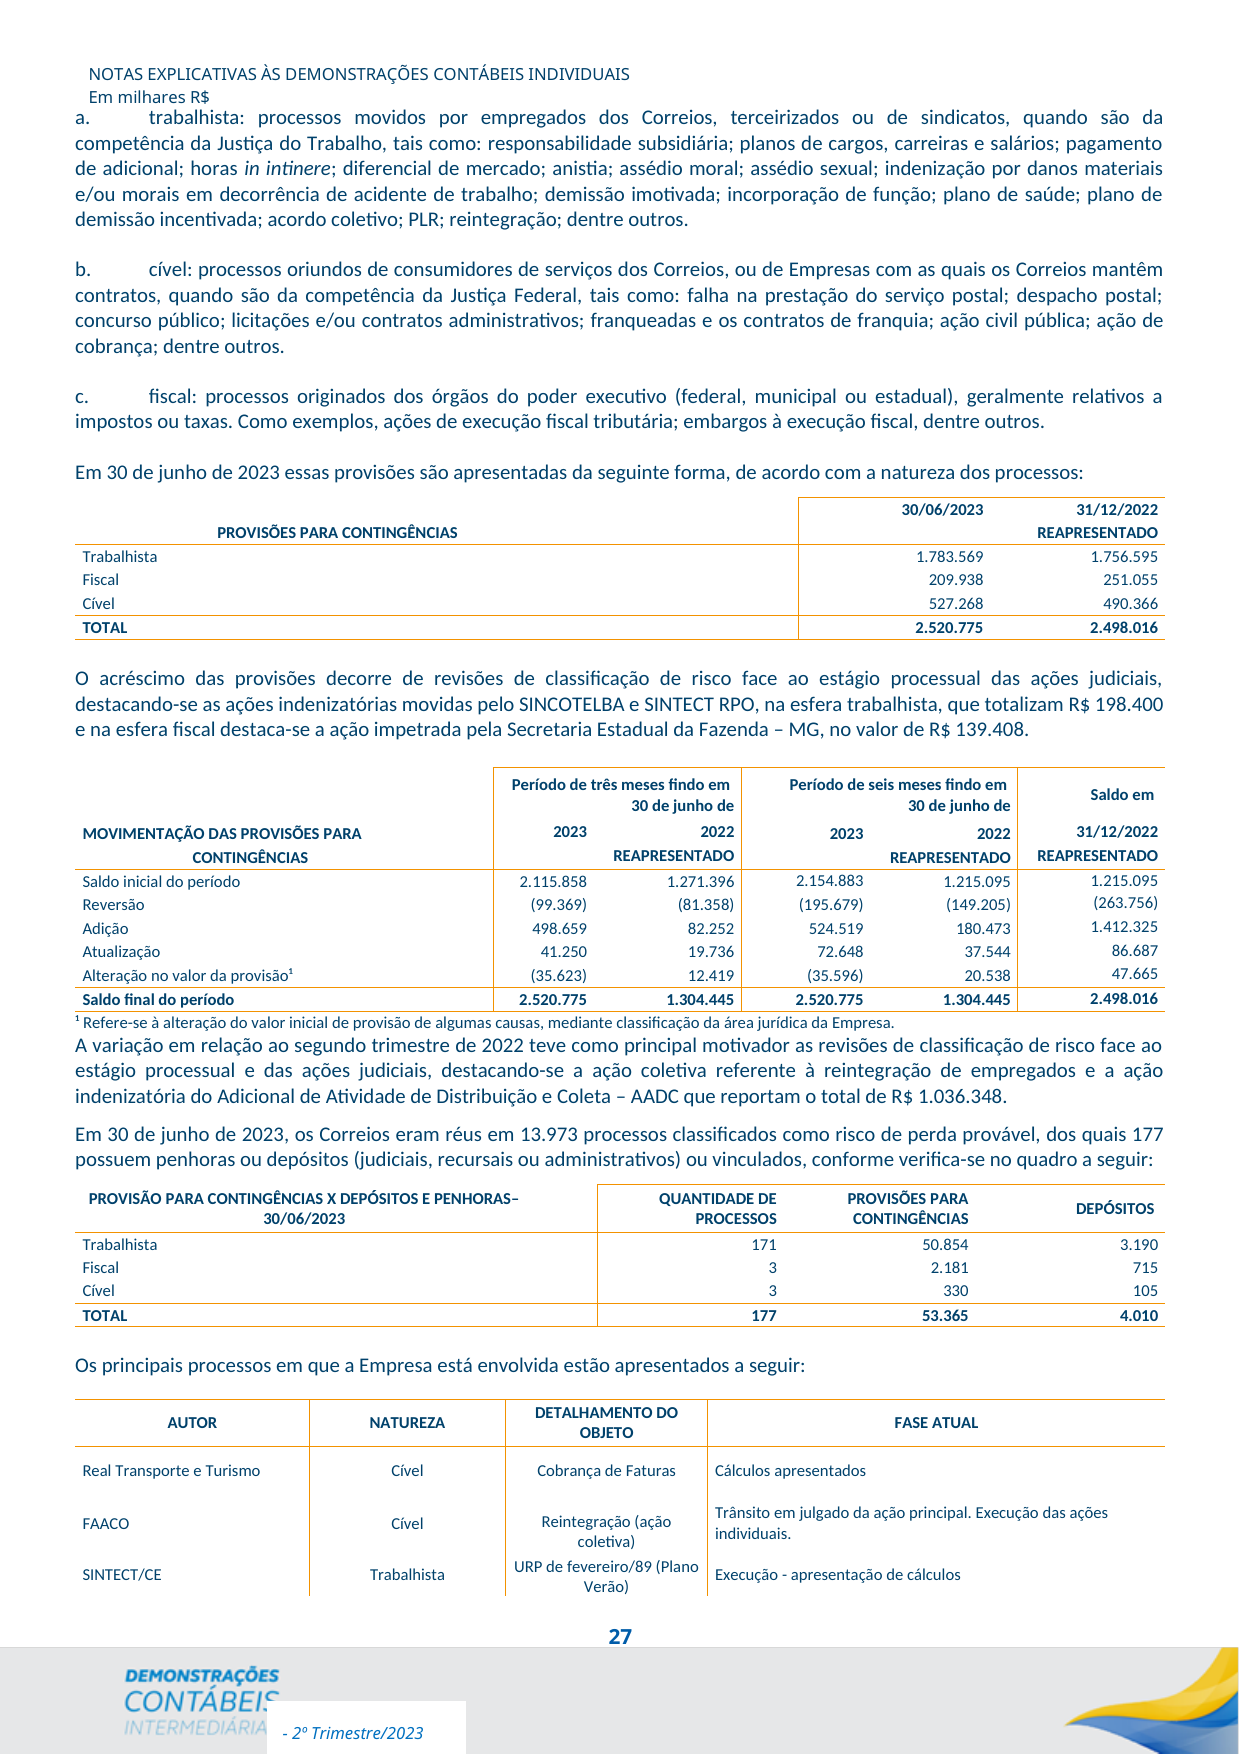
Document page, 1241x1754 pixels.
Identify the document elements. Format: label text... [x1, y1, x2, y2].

table_header PROVISÃO PARA CONTINGÊNCIAS X DEPÓSITOS E PENHORAS– 30/06/2023 [75, 1184, 533, 1232]
table_cell 1.412.325 [1018, 916, 1165, 940]
table_cell Cível [75, 1279, 533, 1303]
table_cell Cobrança de Faturas [506, 1447, 707, 1494]
table_cell 2.181 [784, 1255, 976, 1279]
table_cell 2.520.775 [494, 988, 594, 1011]
table_cell REAPRESENTADO [871, 845, 1017, 869]
table_header DEPÓSITOS [976, 1185, 1165, 1232]
table_cell [799, 521, 991, 544]
table_cell (35.596) [742, 964, 871, 987]
table_cell 209.938 [799, 568, 991, 592]
table_cell [742, 845, 871, 869]
table_cell [494, 845, 594, 869]
table_cell 1.783.569 [799, 545, 991, 568]
table_cell Fiscal [75, 1255, 533, 1279]
table_header 31/12/2022 [991, 498, 1165, 521]
text a. trabalhista: processos movidos por empregados dos Correios, terceirizados ou de sindicatos, quando são da competência da Justiça do Trabalho, tais como: responsabilidade subsidiária; planos de cargos, carreiras e salários; pagamento de adicional; horas in intinere; diferencial de mercado; anistia; assédio moral; assédio sexual; indenização por danos materiais e/ou morais em decorrência de acidente de trabalho; demissão imotivada; incorporação de função; plano de saúde; plano de demissão incentivada; acordo coletivo; PLR; reintegração; dentre outros. [75, 114, 1165, 232]
table_cell 2.520.775 [799, 616, 991, 639]
table_cell CONTINGÊNCIAS [75, 845, 426, 869]
table_cell 72.648 [742, 940, 871, 964]
table_cell 1.756.595 [991, 545, 1165, 568]
text A variação em relação ao segundo trimestre de 2022 teve como principal motivador as revisões de classificação de risco face ao estágio processual e das ações judiciais, destacando-se a ação coletiva referente à reintegração de empregados e a ação indenizatória do Adicional de Atividade de Distribuição e Coleta – AADC que reportam o total de R$ 1.036.348. [75, 1032, 1165, 1108]
table_cell REAPRESENTADO [594, 845, 741, 869]
table_cell Real Transporte e Turismo [75, 1447, 309, 1494]
table_cell [533, 1255, 597, 1279]
table_cell 82.252 [594, 916, 741, 940]
table_cell 1.304.445 [594, 988, 741, 1011]
table_cell 2.498.016 [991, 616, 1165, 639]
table_cell 715 [976, 1255, 1165, 1279]
table_cell [426, 845, 493, 869]
table_cell PROVISÕES PARA CONTINGÊNCIAS [75, 521, 600, 544]
table_cell 524.519 [742, 916, 871, 940]
table_header [75, 497, 600, 521]
table_cell 498.659 [494, 916, 594, 940]
table_cell 2022 [594, 822, 741, 845]
table_header [600, 497, 798, 521]
table_cell Cálculos apresentados [708, 1447, 1165, 1494]
table_header DETALHAMENTO DO OBJETO [506, 1400, 707, 1446]
table_cell 3.190 [976, 1233, 1165, 1255]
table_cell 2022 [871, 822, 1017, 845]
table_cell 177 [598, 1304, 784, 1326]
table_cell 330 [784, 1279, 976, 1303]
table_cell 3 [598, 1279, 784, 1303]
table_cell (35.623) [494, 964, 594, 987]
table_cell (195.679) [742, 893, 871, 916]
table_cell Atualização [75, 940, 426, 964]
text c. fiscal: processos originados dos órgãos do poder executivo (federal, municipal ou estadual), geralmente relativos a impostos ou taxas. Como exemplos, ações de execução fiscal tributária; embargos à execução fiscal, dentre outros. [75, 383, 1165, 434]
table_cell 4.010 [976, 1304, 1165, 1326]
table_cell Execução - apresentação de cálculos [708, 1552, 1165, 1596]
table_cell [426, 870, 493, 893]
text Em 30 de junho de 2023 essas provisões são apresentadas da seguinte forma, de acordo com a natureza dos processos: [75, 459, 1165, 484]
table_cell Saldo final do período [75, 988, 426, 1011]
table_cell SINTECT/CE [75, 1552, 309, 1596]
table_cell 180.473 [871, 916, 1017, 940]
table_cell URP de fevereiro/89 (Plano Verão) [506, 1552, 707, 1596]
table_cell 86.687 [1018, 940, 1165, 964]
table_cell 1.271.396 [594, 870, 741, 893]
table_cell (81.358) [594, 893, 741, 916]
table_cell 53.365 [784, 1304, 976, 1326]
text O acréscimo das provisões decorre de revisões de classificação de risco face ao estágio processual das ações judiciais, destacando-se as ações indenizatórias movidas pelo SINCOTELBA e SINTECT RPO, na esfera trabalhista, que totalizam R$ 198.400 e na esfera fiscal destaca-se a ação impetrada pela Secretaria Estadual da Fazenda – MG, no valor de R$ 139.408. [75, 665, 1165, 742]
table_cell 1.215.095 [871, 870, 1017, 893]
table_cell 2.154.883 [742, 870, 871, 893]
picture [0, 1646, 1240, 1754]
table_cell 1.304.445 [871, 988, 1017, 1011]
table_cell 1.215.095 [1018, 870, 1165, 893]
table_cell Alteração no valor da provisão¹ [75, 964, 426, 987]
table_cell Cível [310, 1447, 505, 1494]
table_cell 3 [598, 1255, 784, 1279]
table_cell [426, 822, 493, 845]
table_cell 20.538 [871, 964, 1017, 987]
table_header QUANTIDADE DE PROCESSOS [598, 1185, 784, 1232]
table_header [533, 1184, 597, 1232]
table_cell 31/12/2022 [1018, 822, 1165, 845]
table_cell Trabalhista [75, 545, 600, 568]
table_header FASE ATUAL [708, 1400, 1165, 1446]
table_cell [426, 893, 493, 916]
table_cell 41.250 [494, 940, 594, 964]
table_cell 47.665 [1018, 964, 1165, 987]
table_cell 2.115.858 [494, 870, 594, 893]
table_cell (263.756) [1018, 893, 1165, 916]
table_header Período de seis meses findo em 30 de junho de [742, 768, 1017, 822]
table_cell [600, 616, 798, 639]
table_cell [426, 964, 493, 987]
table_cell 527.268 [799, 592, 991, 615]
table_cell Cível [75, 592, 600, 615]
table_cell Reintegração (ação coletiva) [506, 1495, 707, 1552]
table_cell 12.419 [594, 964, 741, 987]
table_header AUTOR [75, 1400, 309, 1446]
table_cell [600, 592, 798, 615]
table_header [426, 767, 493, 822]
table_cell Fiscal [75, 568, 600, 592]
table_cell [426, 940, 493, 964]
table_header NATUREZA [310, 1400, 505, 1446]
text b. cível: processos oriundos de consumidores de serviços dos Correios, ou de Empresas com as quais os Correios mantêm contratos, quando são da competência da Justiça Federal, tais como: falha na prestação do serviço postal; despacho postal; concurso público; licitações e/ou contratos administrativos; franqueadas e os contratos de franquia; ação civil pública; ação de cobrança; dentre outros. [75, 257, 1165, 358]
table_cell [533, 1279, 597, 1303]
table_cell 2023 [742, 822, 871, 845]
table_header Saldo em [1018, 768, 1165, 822]
table_cell TOTAL [75, 616, 600, 639]
table_header Período de três meses findo em 30 de junho de [494, 768, 741, 822]
table_cell 19.736 [594, 940, 741, 964]
table_cell Adição [75, 916, 426, 940]
table_cell Saldo inicial do período [75, 870, 426, 893]
table_cell (149.205) [871, 893, 1017, 916]
table_cell [600, 545, 798, 568]
table_header 30/06/2023 [799, 498, 991, 521]
text ¹ Refere-se à alteração do valor inicial de provisão de algumas causas, mediante classificação da área jurídica da Empresa. [75, 1012, 1165, 1032]
table_cell [600, 568, 798, 592]
table_cell [533, 1304, 597, 1326]
text Em 30 de junho de 2023, os Correios eram réus em 13.973 processos classificados como risco de perda provável, dos quais 177 possuem penhoras ou depósitos (judiciais, recursais ou administrativos) ou vinculados, conforme verifica-se no quadro a seguir: [75, 1121, 1165, 1172]
table_cell (99.369) [494, 893, 594, 916]
table_cell [533, 1233, 597, 1255]
table_cell 2023 [494, 822, 594, 845]
table_cell 490.366 [991, 592, 1165, 615]
table_cell 171 [598, 1233, 784, 1255]
table_cell 2.520.775 [742, 988, 871, 1011]
table_cell Trânsito em julgado da ação principal. Execução das ações individuais. [708, 1495, 1165, 1552]
table_cell TOTAL [75, 1304, 533, 1326]
table_cell 50.854 [784, 1233, 976, 1255]
table_cell Trabalhista [310, 1552, 505, 1596]
table_cell MOVIMENTAÇÃO DAS PROVISÕES PARA [75, 822, 426, 845]
table_cell REAPRESENTADO [991, 521, 1165, 544]
table_cell [426, 988, 493, 1011]
table_cell 2.498.016 [1018, 988, 1165, 1011]
table_header PROVISÕES PARA CONTINGÊNCIAS [784, 1185, 976, 1232]
table_cell [426, 916, 493, 940]
text Os principais processos em que a Empresa está envolvida estão apresentados a seguir: [75, 1353, 1165, 1378]
table_cell Cível [310, 1495, 505, 1552]
table_header [75, 767, 426, 822]
table_cell Trabalhista [75, 1233, 533, 1255]
table_cell FAACO [75, 1495, 309, 1552]
table_cell REAPRESENTADO [1018, 845, 1165, 869]
table_cell 37.544 [871, 940, 1017, 964]
table_cell 105 [976, 1279, 1165, 1303]
table_cell 251.055 [991, 568, 1165, 592]
table_cell Reversão [75, 893, 426, 916]
table_cell [600, 521, 798, 544]
